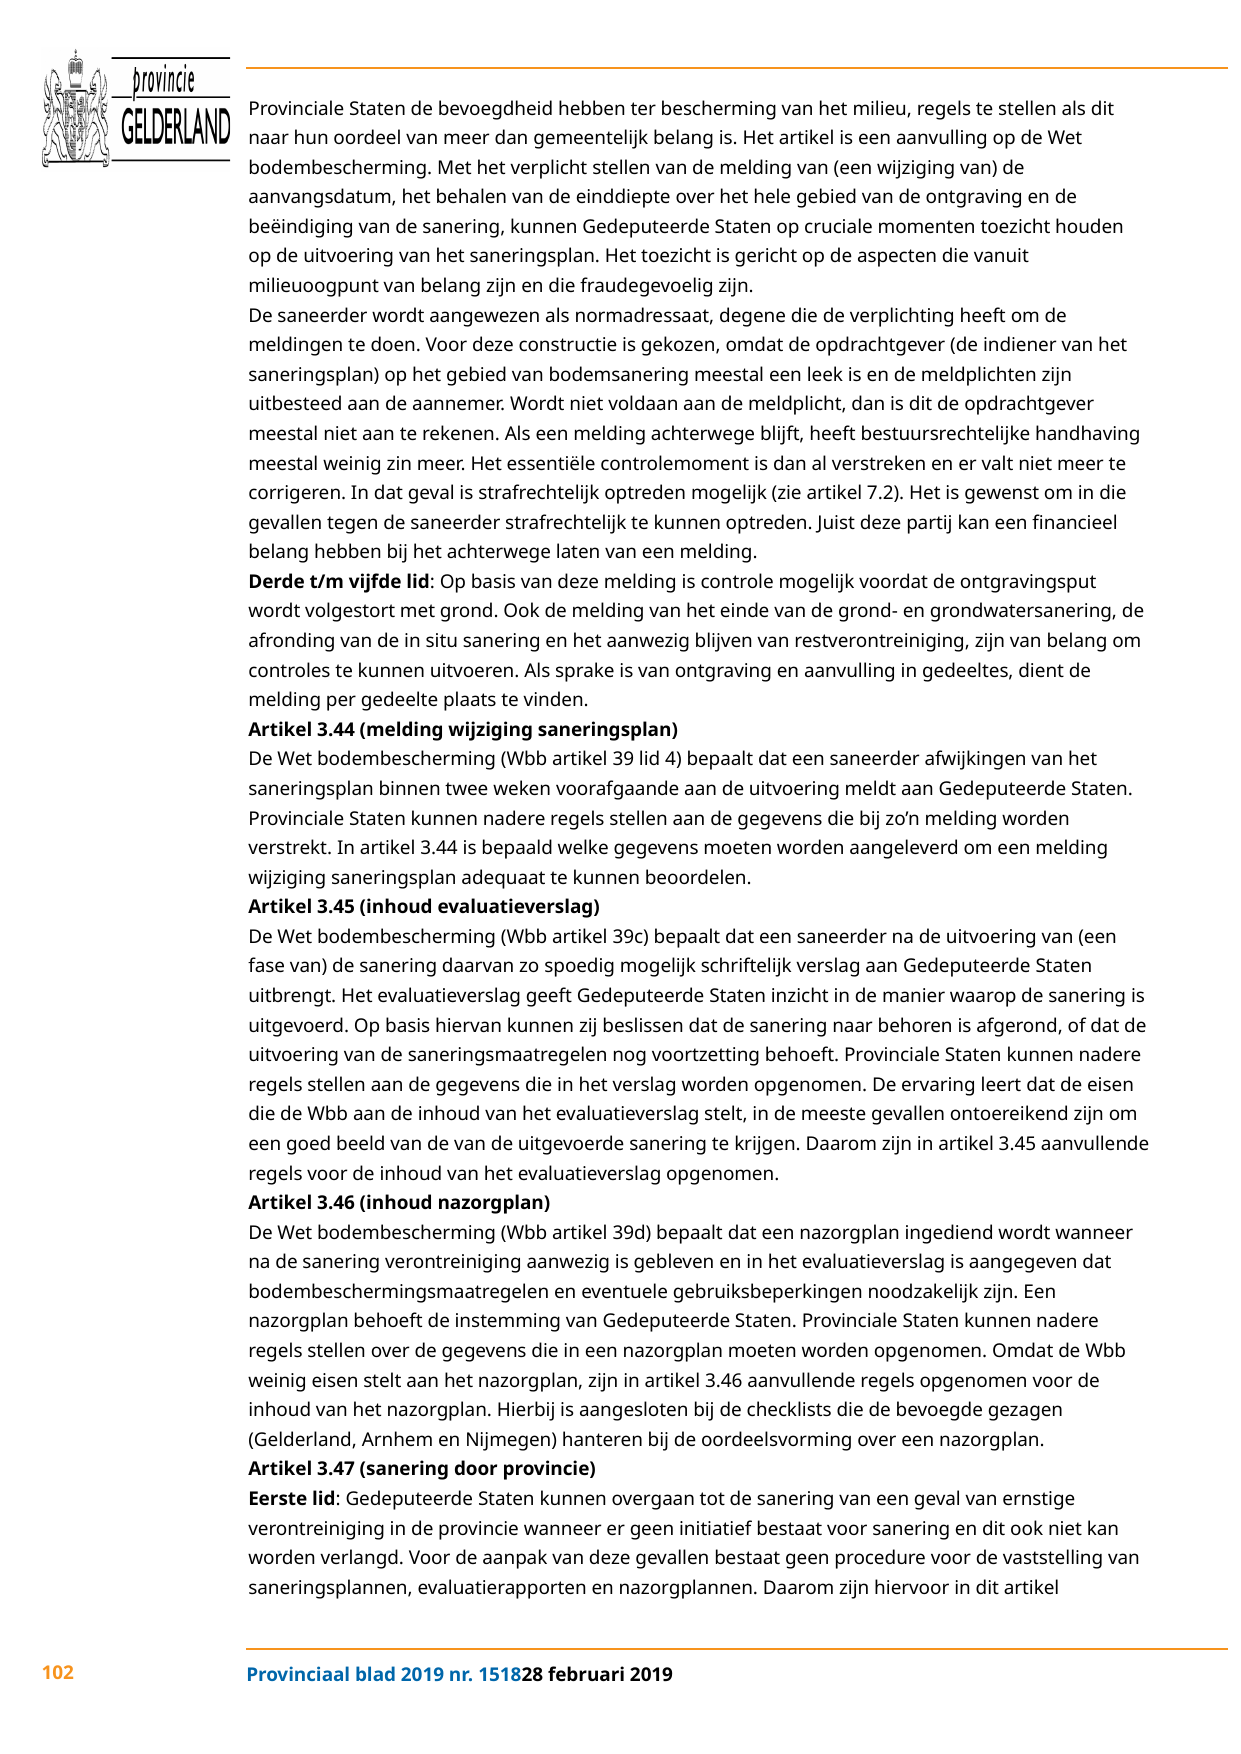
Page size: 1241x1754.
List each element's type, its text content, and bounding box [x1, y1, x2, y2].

text De saneerder wordt aangewezen als normadressaat, degene die de verplichting heeft om de meldingen te doen. Voor deze constructie is gekozen, omdat de opdrachtgever (de indiener van het saneringsplan) op het gebied van bodemsanering meestal een leek is en de meldplichten zijn uitbesteed aan de aannemer. Wordt niet voldaan aan de meldplicht, dan is dit de opdrachtgever meestal niet aan te rekenen. Als een melding achterwege blijft, heeft bestuursrechtelijke handhaving meestal weinig zin meer. Het essentiële controlemoment is dan al verstreken en er valt niet meer te corrigeren. In dat geval is strafrechtelijk optreden mogelijk (zie artikel 7.2). Het is gewenst om in die gevallen tegen de saneerder strafrechtelijk te kunnen optreden. Juist deze partij kan een financieel belang hebben bij het achterwege laten van een melding. [248, 302, 1152, 564]
text De Wet bodembescherming (Wbb artikel 39 lid 4) bepaalt dat een saneerder afwijkingen van het saneringsplan binnen twee weken voorafgaande aan de uitvoering meldt aan Gedeputeerde Staten. Provinciale Staten kunnen nadere regels stellen aan de gegevens die bij zo’n melding worden verstrekt. In artikel 3.44 is bepaald welke gegevens moeten worden aangeleverd om een melding wijziging saneringsplan adequaat te kunnen beoordelen. [248, 746, 1152, 890]
text Artikel 3.45 (inhoud evaluatieverslag) [248, 893, 1152, 919]
text Provinciale Staten de bevoegdheid hebben ter bescherming van het milieu, regels te stellen als dit naar hun oordeel van meer dan gemeentelijk belang is. Het artikel is een aanvulling op de Wet bodembescherming. Met het verplicht stellen van de melding van (een wijziging van) de aanvangsdatum, het behalen van de einddiepte over het hele gebied van de ontgraving en de beëindiging van de sanering, kunnen Gedeputeerde Staten op cruciale momenten toezicht houden op de uitvoering van het saneringsplan. Het toezicht is gericht op de aspecten die vanuit milieuoogpunt van belang zijn en die fraudegevoelig zijn. [248, 95, 1152, 298]
text Artikel 3.47 (sanering door provincie) [248, 1456, 1152, 1481]
text Artikel 3.46 (inhoud nazorgplan) [248, 1189, 1152, 1215]
text Artikel 3.44 (melding wijziging saneringsplan) [248, 716, 1152, 742]
text Derde t/m vijfde lid: Op basis van deze melding is controle mogelijk voordat de ontgravingsput wordt volgestort met grond. Ook de melding van het einde van de grond- en grondwatersanering, de afronding van de in situ sanering en het aanwezig blijven van restverontreiniging, zijn van belang om controles te kunnen uitvoeren. Als sprake is van ontgraving en aanvulling in gedeeltes, dient de melding per gedeelte plaats te vinden. [248, 568, 1152, 712]
text De Wet bodembescherming (Wbb artikel 39c) bepaalt dat een saneerder na de uitvoering van (een fase van) de sanering daarvan zo spoedig mogelijk schriftelijk verslag aan Gedeputeerde Staten uitbrengt. Het evaluatieverslag geeft Gedeputeerde Staten inzicht in de manier waarop de sanering is uitgevoerd. Op basis hiervan kunnen zij beslissen dat de sanering naar behoren is afgerond, of dat de uitvoering van de saneringsmaatregelen nog voortzetting behoeft. Provinciale Staten kunnen nadere regels stellen aan de gegevens die in het verslag worden opgenomen. De ervaring leert dat de eisen die de Wbb aan de inhoud van het evaluatieverslag stelt, in de meeste gevallen ontoereikend zijn om een goed beeld van de van de uitgevoerde sanering te krijgen. Daarom zijn in artikel 3.45 aanvullende regels voor de inhoud van het evaluatieverslag opgenomen. [248, 923, 1152, 1186]
picture [41, 47, 231, 172]
text Eerste lid: Gedeputeerde Staten kunnen overgaan tot de sanering van een geval van ernstige verontreiniging in de provincie wanneer er geen initiatief bestaat voor sanering en dit ook niet kan worden verlangd. Voor de aanpak van deze gevallen bestaat geen procedure voor de vaststelling van saneringsplannen, evaluatierapporten en nazorgplannen. Daarom zijn hiervoor in dit artikel [248, 1485, 1152, 1600]
text De Wet bodembescherming (Wbb artikel 39d) bepaalt dat een nazorgplan ingediend wordt wanneer na de sanering verontreiniging aanwezig is gebleven en in het evaluatieverslag is aangegeven dat bodembeschermingsmaatregelen en eventuele gebruiksbeperkingen noodzakelijk zijn. Een nazorgplan behoeft de instemming van Gedeputeerde Staten. Provinciale Staten kunnen nadere regels stellen over de gegevens die in een nazorgplan moeten worden opgenomen. Omdat de Wbb weinig eisen stelt aan het nazorgplan, zijn in artikel 3.46 aanvullende regels opgenomen voor de inhoud van het nazorgplan. Hierbij is aangesloten bij de checklists die de bevoegde gezagen (Gelderland, Arnhem en Nijmegen) hanteren bij de oordeelsvorming over een nazorgplan. [248, 1219, 1152, 1452]
